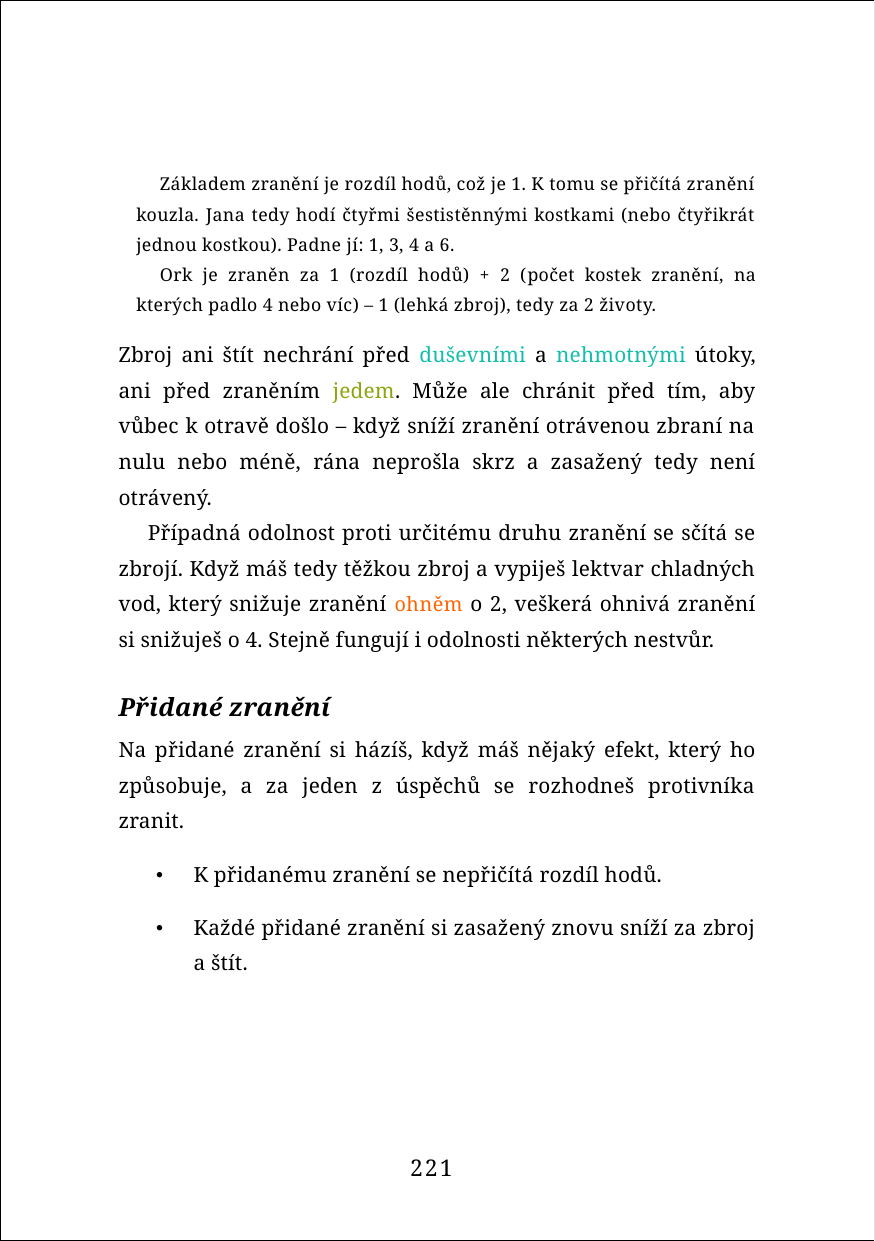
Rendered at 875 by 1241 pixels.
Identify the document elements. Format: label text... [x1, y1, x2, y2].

list K přidanému zranění se nepřičítá rozdíl hodů. [156, 860, 756, 888]
text Na přidané zranění si házíš, když máš nějaký efekt, který ho způsobuje, a za jeden z úspěchů se rozhodneš protivníka zranit. [118, 736, 756, 835]
text Základem zranění je rozdíl hodů, což je 1. K tomu se přičítá zranění kouzla. Jana tedy hodí čtyřmi šestistěnnými kostkami (nebo čtyřikrát jednou kostkou). Padne jí: 1, 3, 4 a 6. Ork je zraněn za 1 (rozdíl hodů) + 2 (počet kostek zranění, na kterých padlo 4 nebo víc) – 1 (lehká zbroj), tedy za 2 životy. [136, 172, 756, 317]
text Zbroj ani štít nechrání před duševními a nehmotnými útoky, ani před zraněním jedem. Může ale chránit před tím, aby vůbec k otravě došlo – když sníží zranění otrávenou zbraní na nulu nebo méně, rána neprošla skrz a zasažený tedy není otrávený. Případná odolnost proti určitému druhu zranění se sčítá se zbrojí. Když máš tedy těžkou zbroj a vypiješ lektvar chladných vod, který snižuje zranění ohněm o 2, veškerá ohnivá zranění si snižuješ o 4. Stejně fungují i odolnosti některých nestvůr. [118, 341, 756, 653]
list Každé přidané zranění si zasažený znovu sníží za zbroj a štít. [156, 913, 756, 977]
subtitle Přidané zranění [118, 690, 756, 724]
